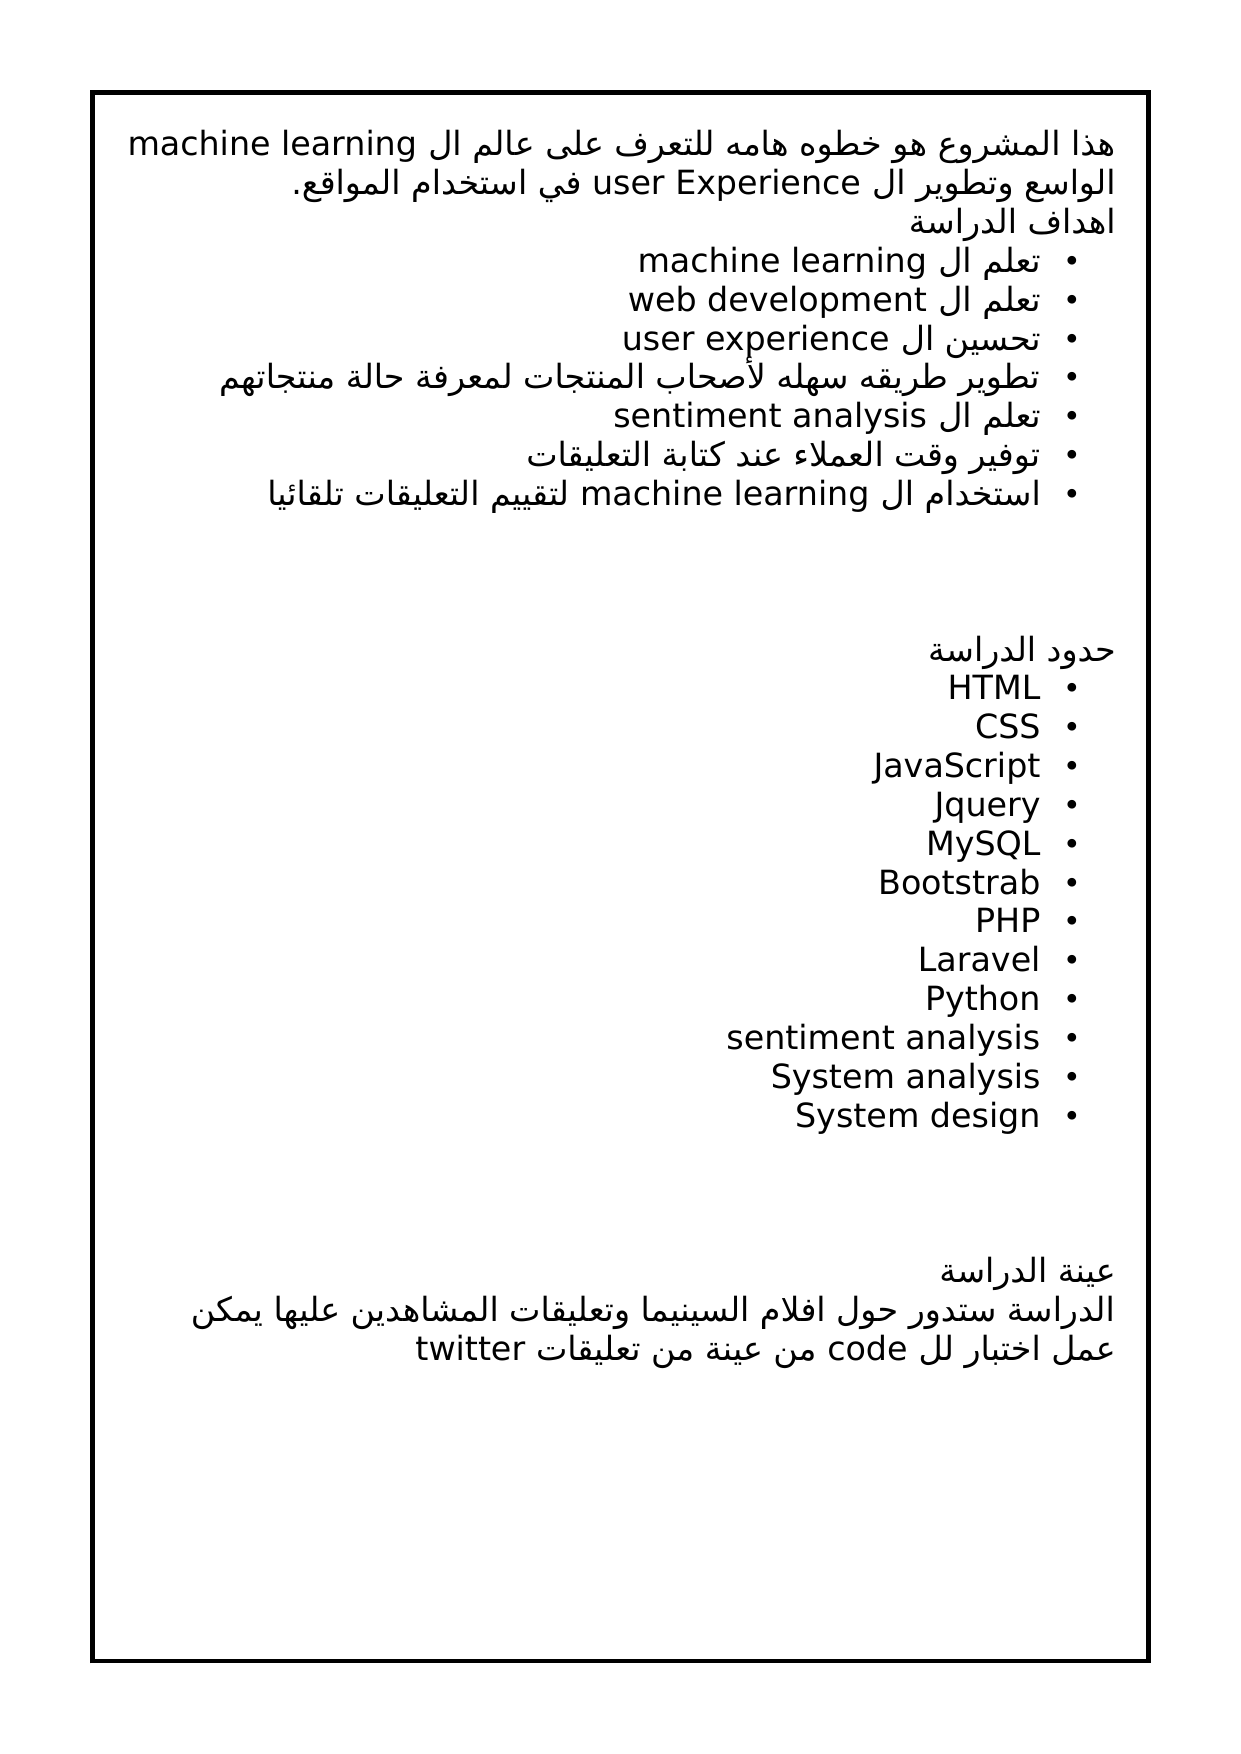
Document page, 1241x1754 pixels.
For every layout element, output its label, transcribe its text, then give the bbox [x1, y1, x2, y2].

list Jquery [125, 785, 1078, 824]
text اهداف الدراسة [125, 203, 1116, 241]
list JavaScript [125, 747, 1078, 785]
list PHP [125, 902, 1078, 941]
list تعلم ال web development [125, 280, 1078, 319]
text حدود الدراسة [125, 630, 1116, 669]
list تعلم ال sentiment analysis [125, 397, 1078, 436]
list System design [125, 1096, 1078, 1135]
list System analysis [125, 1057, 1078, 1096]
list Bootstrab [125, 863, 1078, 902]
text الدراسة ستدور حول افلام السينيما وتعليقات المشاهدين عليها يمكن عمل اختبار لل code من عينة من تعليقات twitter [125, 1291, 1116, 1368]
text عينة الدراسة [125, 1252, 1116, 1291]
text هذا المشروع هو خطوه هامه للتعرف على عالم ال machine learning الواسع وتطوير ال user Experience في استخدام المواقع. [125, 125, 1116, 203]
list Laravel [125, 941, 1078, 980]
list Python [125, 980, 1078, 1018]
list HTML [125, 669, 1078, 708]
list استخدام ال machine learning لتقييم التعليقات تلقائيا [125, 474, 1078, 513]
list MySQL [125, 824, 1078, 863]
list تطوير طريقه سهله لأصحاب المنتجات لمعرفة حالة منتجاتهم [125, 358, 1078, 397]
list sentiment analysis [125, 1018, 1078, 1057]
list توفير وقت العملاء عند كتابة التعليقات [125, 436, 1078, 474]
list CSS [125, 708, 1078, 747]
list تعلم ال machine learning [125, 241, 1078, 280]
list تحسين ال user experience [125, 319, 1078, 358]
